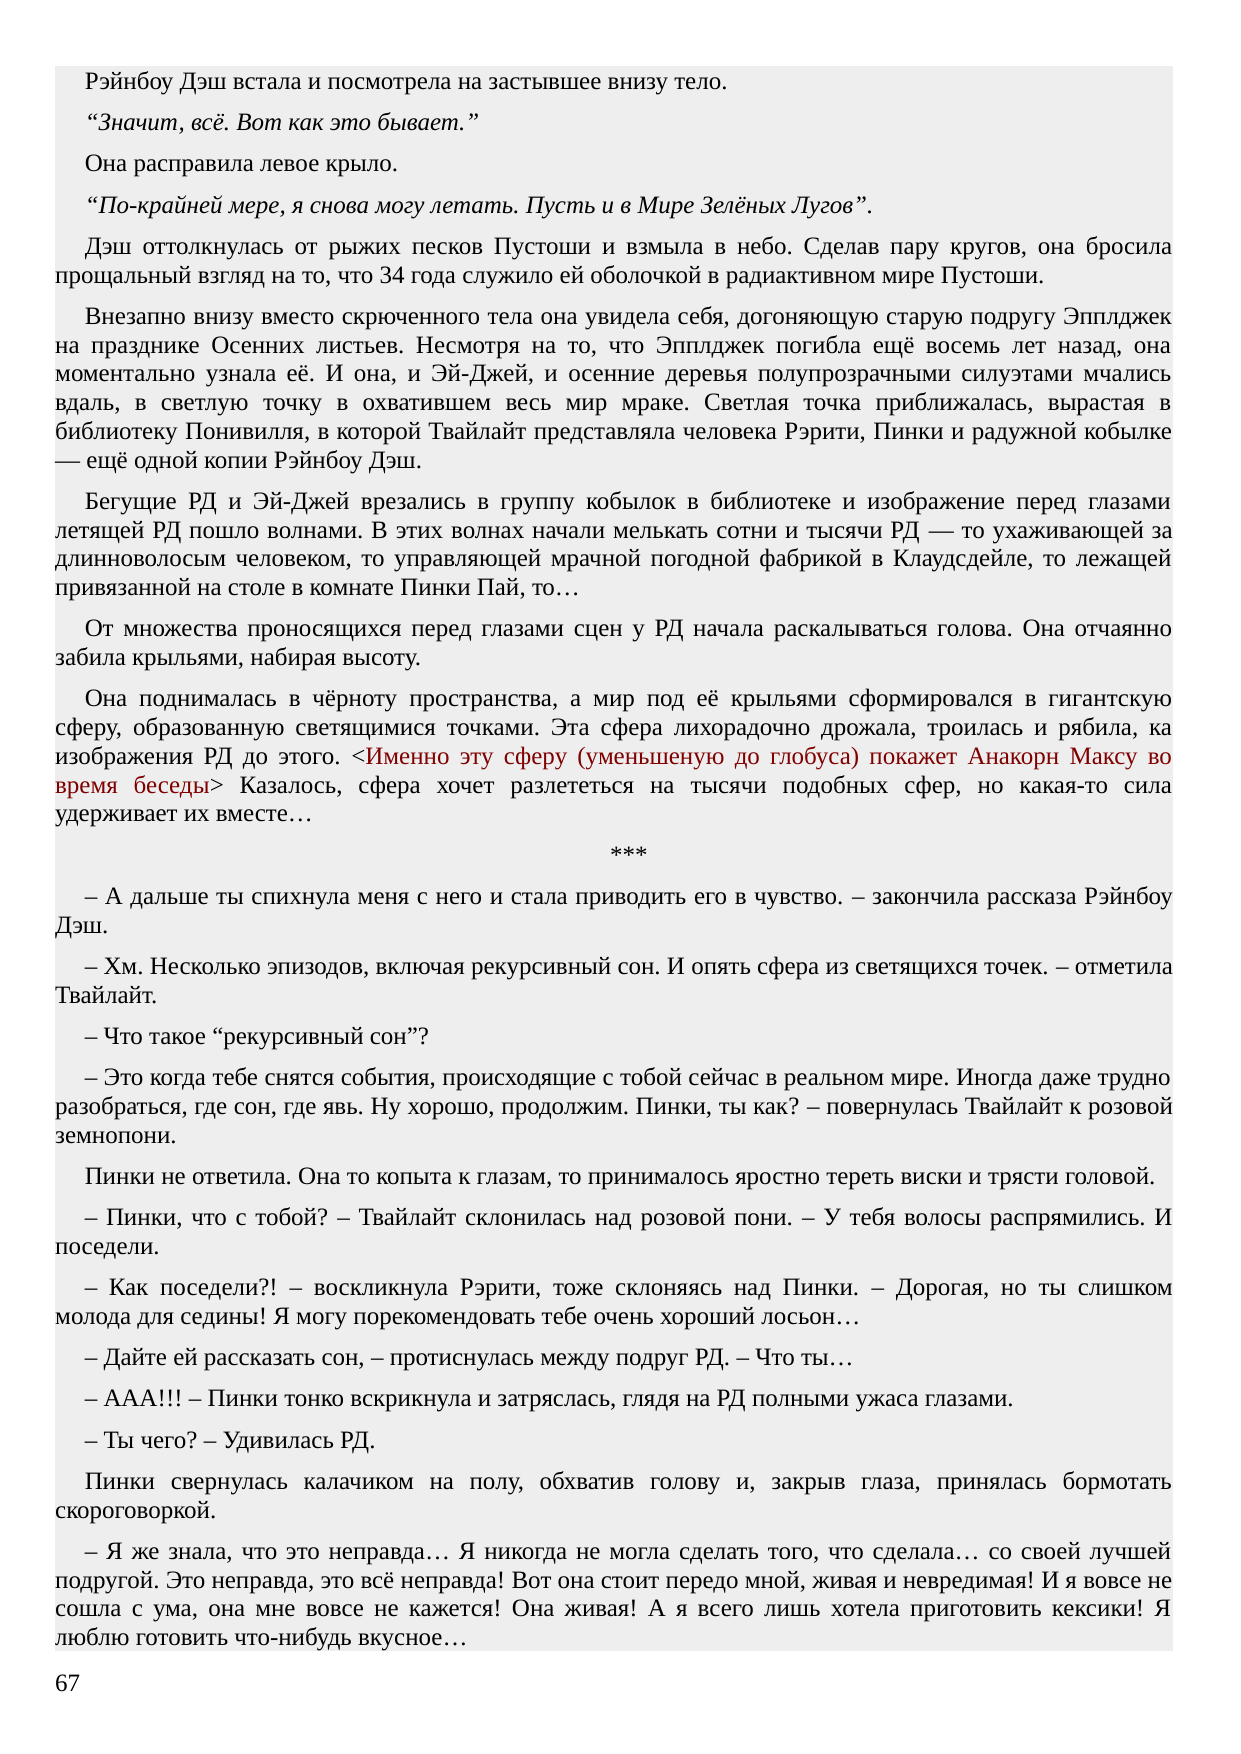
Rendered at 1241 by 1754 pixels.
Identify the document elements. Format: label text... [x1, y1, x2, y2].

text – Дайте ей рассказать сон, – протиснулась между подруг РД. – Что ты… [55, 1342, 1173, 1371]
text – Это когда тебе снятся события, происходящие с тобой сейчас в реальном мире. Иногда даже трудно разобраться, где сон, где явь. Ну хорошо, продолжим. Пинки, ты как? – повернулась Твайлайт к розовой земнопони. [55, 1062, 1173, 1148]
text Бегущие РД и Эй-Джей врезались в группу кобылок в библиотеке и изображение перед глазами летящей РД пошло волнами. В этих волнах начали мелькать сотни и тысячи РД — то ухаживающей за длинноволосым человеком, то управляющей мрачной погодной фабрикой в Клаудсдейле, то лежащей привязанной на столе в комнате Пинки Пай, то… [55, 486, 1173, 601]
text Пинки свернулась калачиком на полу, обхватив голову и, закрыв глаза, принялась бормотать скороговоркой. [55, 1466, 1173, 1523]
text От множества проносящихся перед глазами сцен у РД начала раскалываться голова. Она отчаянно забила крыльями, набирая высоту. [55, 613, 1173, 671]
text – Ты чего? – Удивилась РД. [55, 1425, 1173, 1453]
text – Пинки, что с тобой? – Твайлайт склонилась над розовой пони. – У тебя волосы распрямились. И поседели. [55, 1202, 1173, 1260]
text – Я же знала, что это неправда… Я никогда не могла сделать того, что сделала… со своей лучшей подругой. Это неправда, это всё неправда! Вот она стоит передо мной, живая и невредимая! И я вовсе не сошла с ума, она мне вовсе не кажется! Она живая! А я всего лишь хотела приготовить кексики! Я люблю готовить что-нибудь вкусное… [55, 1536, 1173, 1651]
text – Как поседели?! – воскликнула Рэрити, тоже склоняясь над Пинки. – Дорогая, но ты слишком молода для седины! Я могу порекомендовать тебе очень хороший лосьон… [55, 1272, 1173, 1330]
text *** [55, 840, 1173, 868]
text – А дальше ты спихнула меня с него и стала приводить его в чувство. – закончила рассказа Рэйнбоу Дэш. [55, 881, 1173, 938]
text “Значит, всё. Вот как это бывает.” [55, 107, 1173, 136]
text Она расправила левое крыло. [55, 148, 1173, 177]
text “По-крайней мере, я снова могу летать. Пусть и в Мире Зелёных Лугов”. [55, 190, 1173, 218]
text – ААА!!! – Пинки тонко вскрикнула и затряслась, глядя на РД полными ужаса глазами. [55, 1383, 1173, 1412]
text Рэйнбоу Дэш встала и посмотрела на застывшее внизу тело. [55, 66, 1173, 95]
text – Что такое “рекурсивный сон”? [55, 1021, 1173, 1050]
text Она поднималась в чёрноту пространства, а мир под её крыльями сформировался в гигантскую сферу, образованную светящимися точками. Эта сфера лихорадочно дрожала, троилась и рябила, ка изображения РД до этого. <Именно эту сферу (уменьшеную до глобуса) покажет Анакорн Максу во время беседы> Казалось, сфера хочет разлететься на тысячи подобных сфер, но какая-то сила удерживает их вместе… [55, 683, 1173, 827]
text Дэш оттолкнулась от рыжих песков Пустоши и взмыла в небо. Сделав пару кругов, она бросила прощальный взгляд на то, что 34 года служило ей оболочкой в радиактивном мире Пустоши. [55, 231, 1173, 288]
text Внезапно внизу вместо скрюченного тела она увидела себя, догоняющую старую подругу Эпплджек на празднике Осенних листьев. Несмотря на то, что Эпплджек погибла ещё восемь лет назад, она моментально узнала её. И она, и Эй-Джей, и осенние деревья полупрозрачными силуэтами мчались вдаль, в светлую точку в охватившем весь мир мраке. Светлая точка приближалась, вырастая в библиотеку Понивилля, в которой Твайлайт представляла человека Рэрити, Пинки и радужной кобылке — ещё одной копии Рэйнбоу Дэш. [55, 301, 1173, 473]
text – Хм. Несколько эпизодов, включая рекурсивный сон. И опять сфера из светящихся точек. – отметила Твайлайт. [55, 951, 1173, 1008]
text Пинки не ответила. Она то копыта к глазам, то принималось яростно тереть виски и трясти головой. [55, 1161, 1173, 1190]
